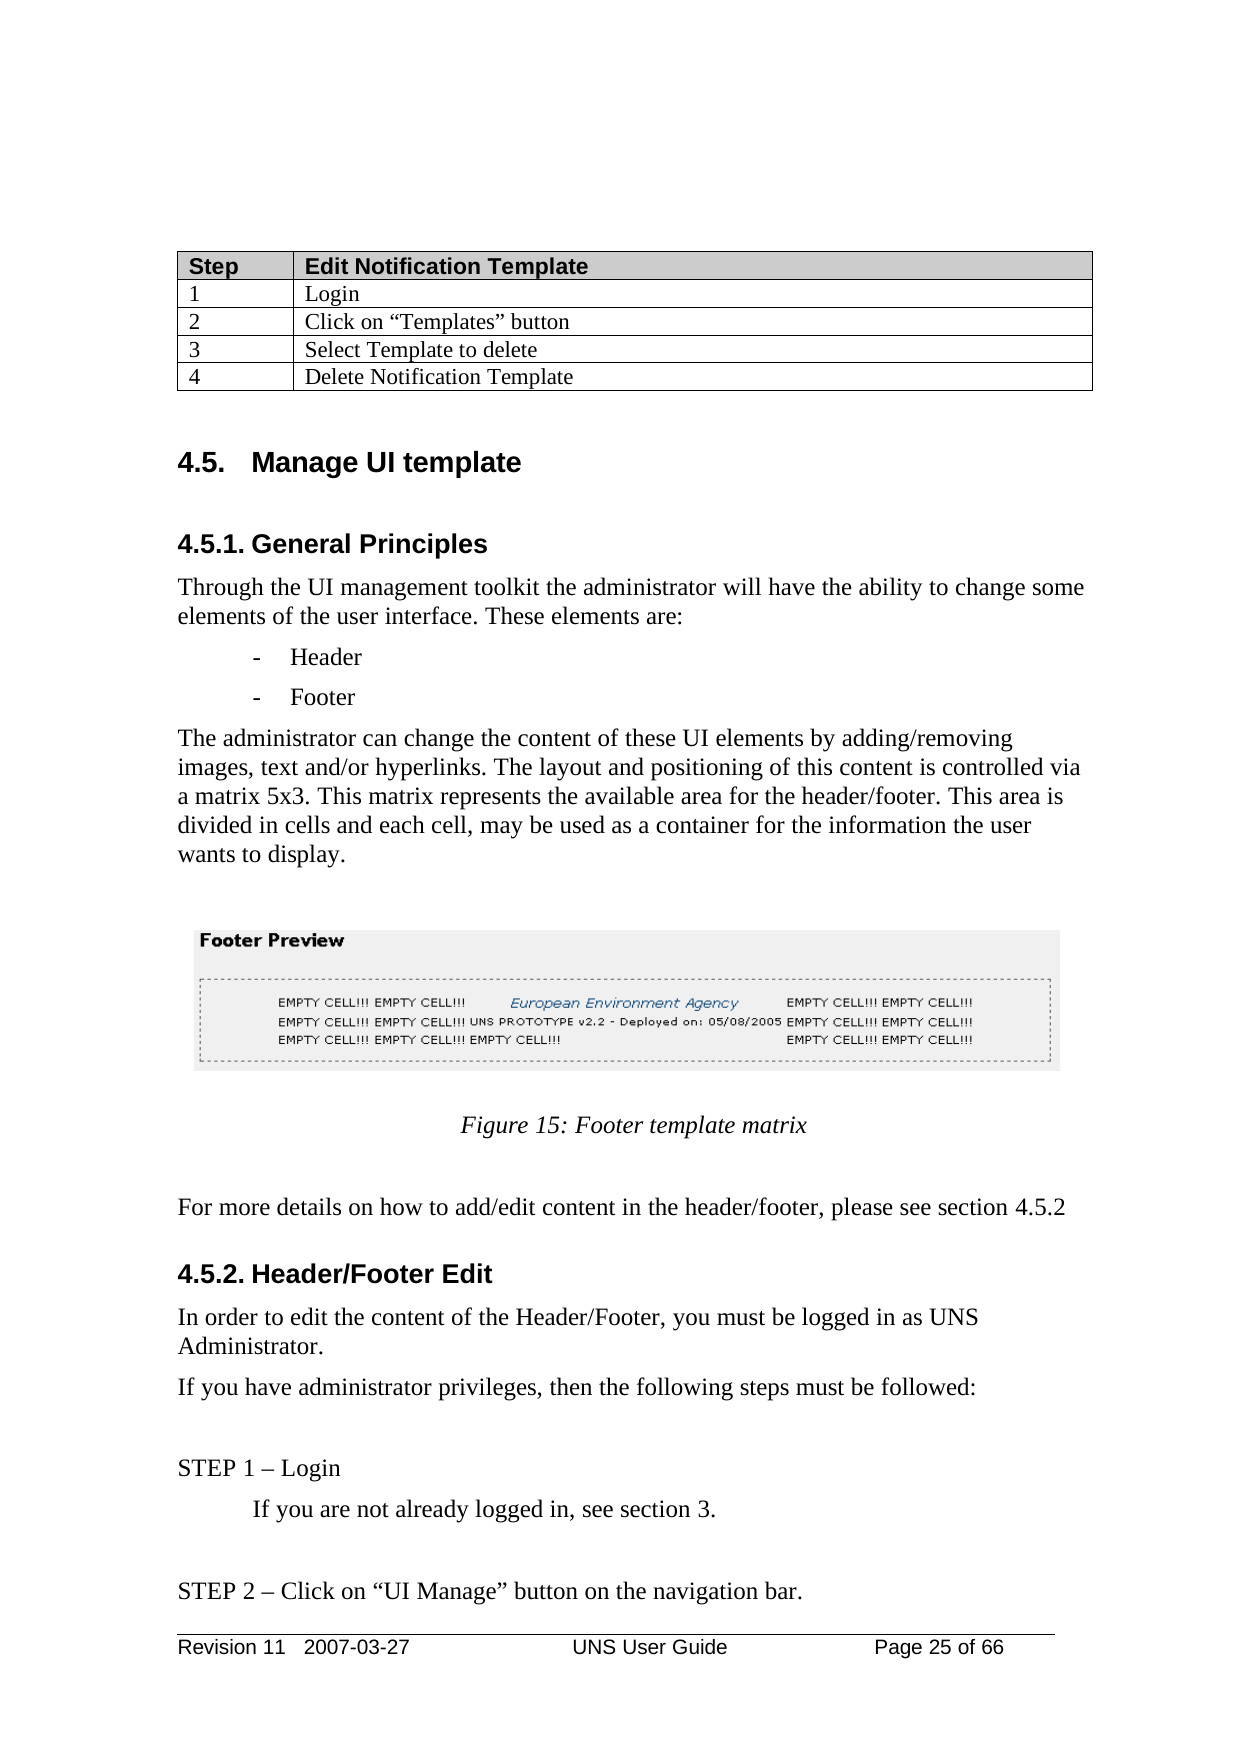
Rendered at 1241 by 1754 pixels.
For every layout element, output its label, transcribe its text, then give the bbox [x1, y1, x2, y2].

table_header Step [178, 252, 293, 279]
table_cell Click on “Templates” button [294, 308, 1092, 334]
subtitle Header/Footer Edit [177, 1258, 1092, 1289]
text If you have administrator privileges, then the following steps must be followed: [177, 1371, 1092, 1400]
text STEP 2 – Click on “UI Manage” button on the navigation bar. [177, 1576, 1092, 1604]
text STEP 1 – Login [177, 1453, 1092, 1482]
text The administrator can change the content of these UI elements by adding/removing images, text and/or hyperlinks. The layout and positioning of this content is controlled via a matrix 5x3. This matrix represents the available area for the header/footer. This area is divided in cells and each cell, may be used as a container for the information the user wants to display. [177, 723, 1092, 868]
table_cell Login [294, 280, 1092, 307]
text For more details on how to add/edit content in the header/footer, please see section 4.5.2 [177, 1192, 1092, 1221]
picture [193, 930, 1061, 1071]
table_cell 1 [178, 280, 293, 307]
table_cell Delete Notification Template [294, 363, 1092, 390]
subtitle Manage UI template [177, 444, 1092, 478]
table_header Edit Notification Template [294, 252, 1092, 279]
subtitle General Principles [177, 528, 1092, 559]
table_cell 2 [178, 308, 293, 334]
table_cell 4 [178, 363, 293, 390]
list Footer [252, 682, 1092, 711]
table_cell Select Template to delete [294, 336, 1092, 362]
text Through the UI management toolkit the administrator will have the ability to change some elements of the user interface. These elements are: [177, 571, 1092, 629]
table_cell 3 [178, 336, 293, 362]
text In order to edit the content of the Header/Footer, you must be logged in as UNS Administrator. [177, 1301, 1092, 1359]
list Header [252, 641, 1092, 670]
text If you are not already logged in, see section 3. [177, 1494, 1092, 1523]
text Figure 15: Footer template matrix [177, 1110, 1092, 1139]
